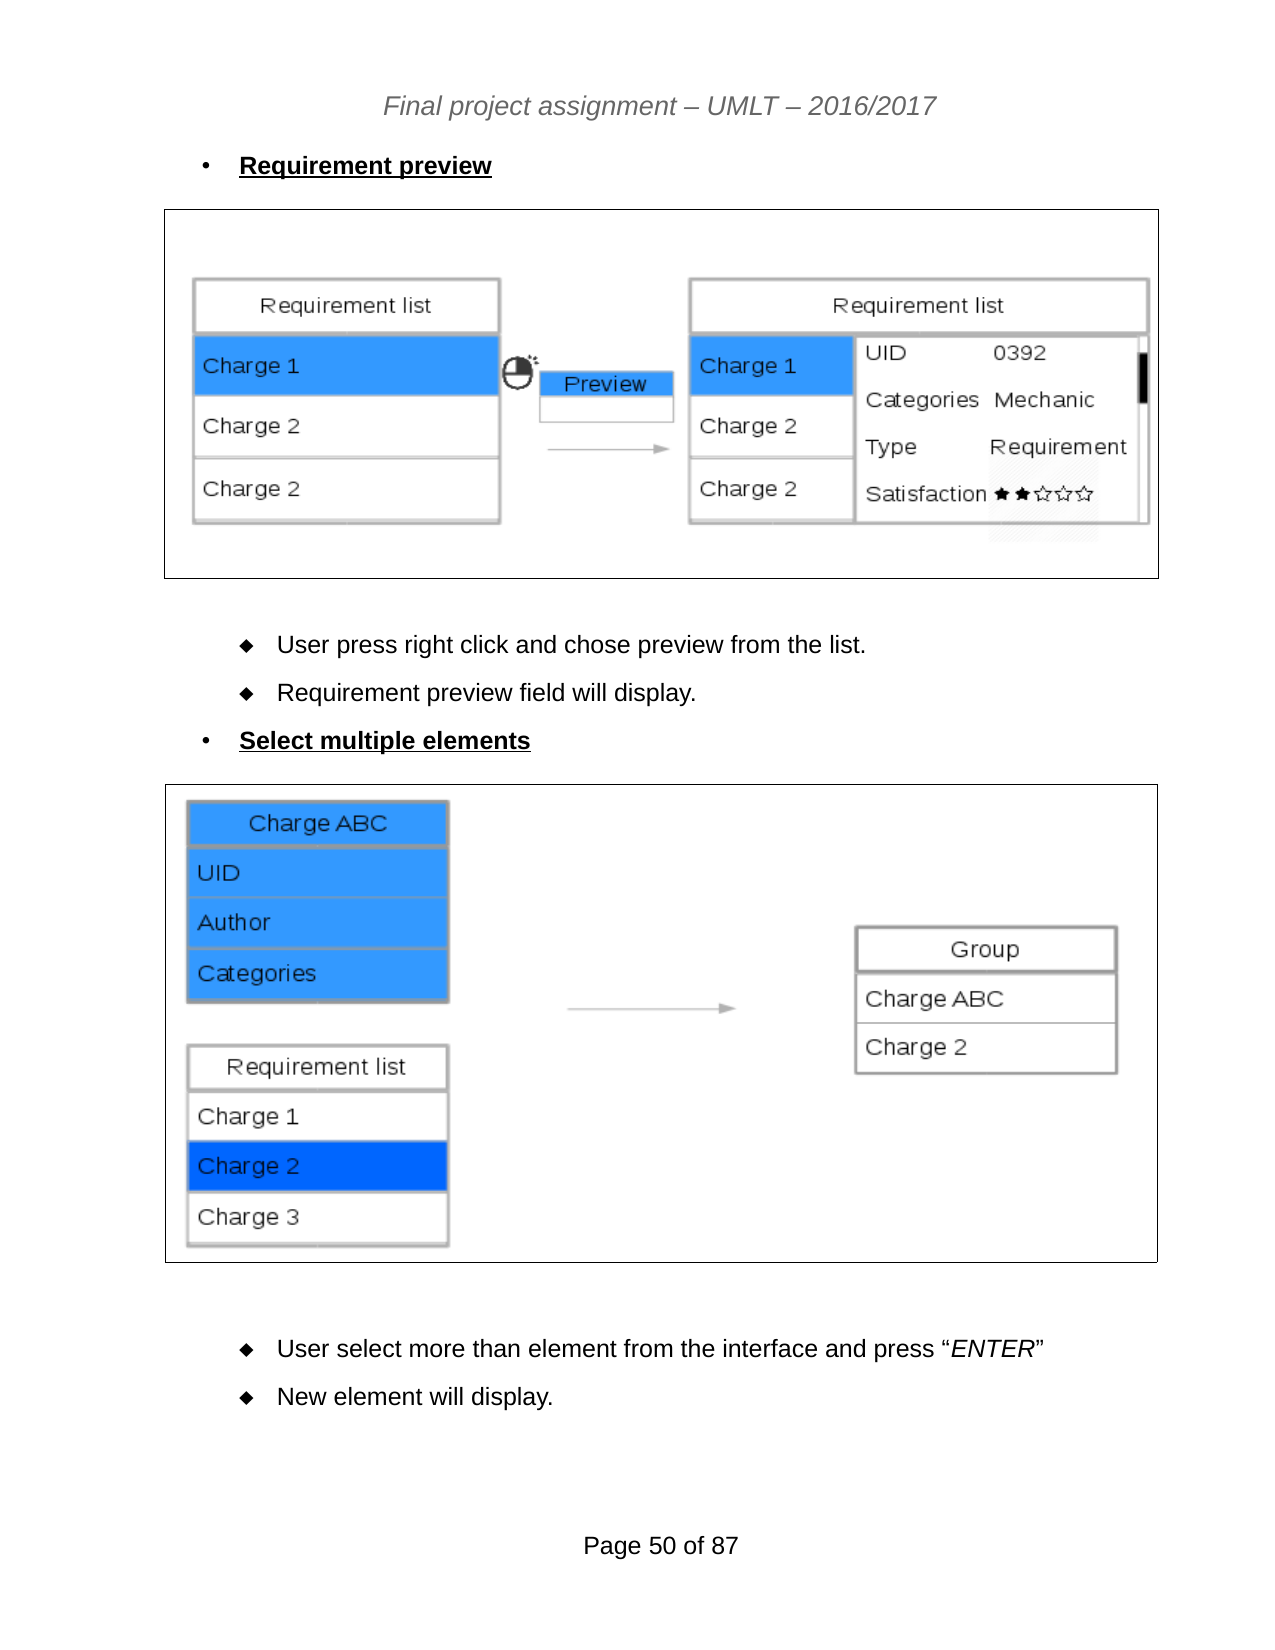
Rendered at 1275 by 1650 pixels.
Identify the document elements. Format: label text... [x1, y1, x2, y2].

list New element will display. [239, 1382, 1158, 1411]
picture [167, 212, 1155, 576]
list User select more than element from the interface and press “ENTER” [239, 1334, 1158, 1363]
list Requirement preview [202, 151, 1158, 180]
list User press right click and chose preview from the list. [239, 630, 1158, 659]
list Requirement preview field will display. [239, 678, 1158, 707]
picture [168, 786, 1154, 1259]
list Select multiple elements [202, 726, 1158, 755]
